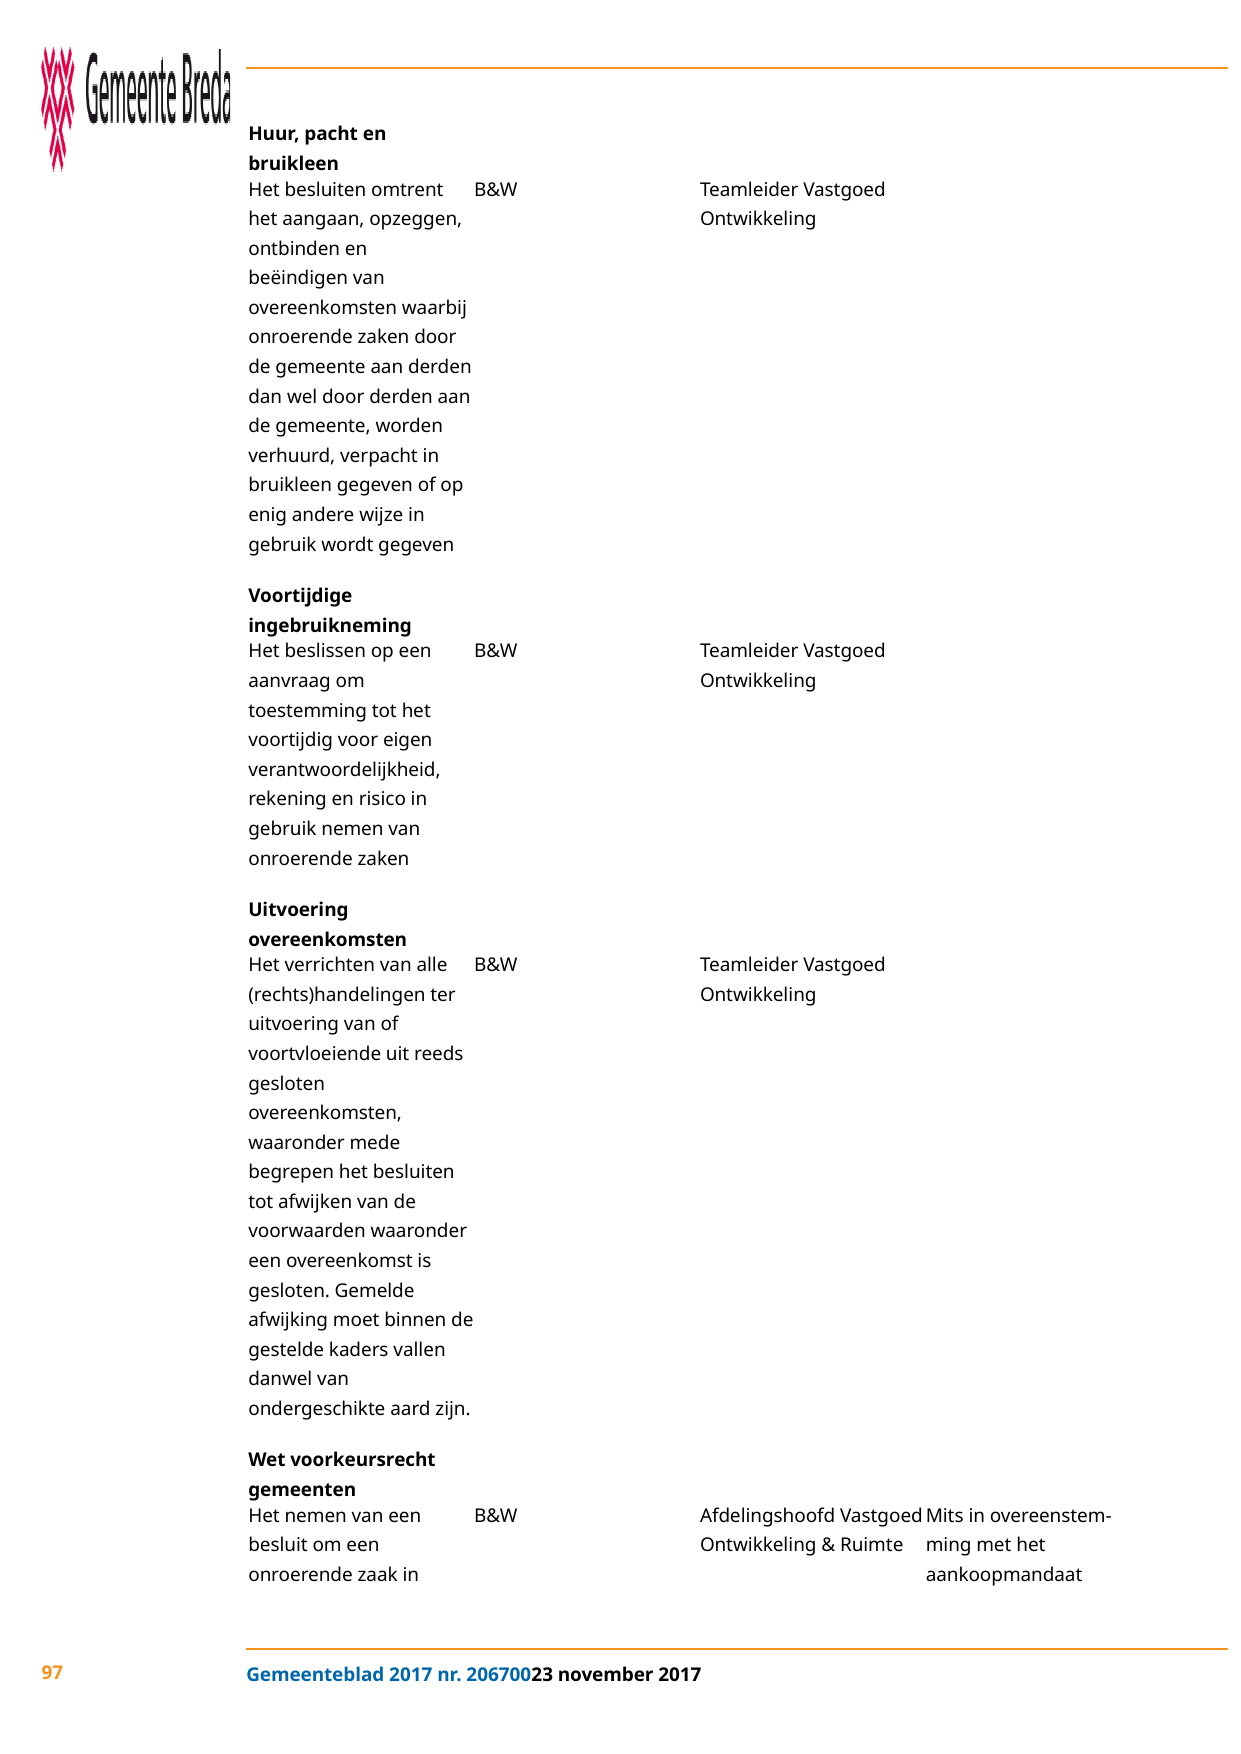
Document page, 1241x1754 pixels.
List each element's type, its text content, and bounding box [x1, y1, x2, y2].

table_cell B&W [474, 176, 700, 557]
table_cell Wet voorkeursrecht gemeenten [248, 1447, 474, 1502]
table_cell [926, 582, 1152, 638]
table_cell Het beslissen op een aanvraag om toestemming tot het voortijdig voor eigen verantwoordelijkheid, rekening en risico in gebruik nemen van onroerende zaken [248, 638, 474, 870]
table_cell Het verrichten van alle (rechts)handelingen ter uitvoering van of voortvloeiende uit reeds gesloten overeenkomsten, waaronder mede begrepen het besluiten tot afwijken van de voorwaarden waaronder een overeenkomst is gesloten. Gemelde afwijking moet binnen de gestelde kaders vallen danwel van ondergeschikte aard zijn. [248, 951, 474, 1421]
table_cell Teamleider Vastgoed Ontwikkeling [700, 951, 926, 1421]
table_cell Teamleider Vastgoed Ontwikkeling [700, 638, 926, 870]
table_cell [700, 95, 926, 121]
table_cell Afdelingshoofd Vastgoed Ontwikkeling & Ruimte [700, 1502, 926, 1587]
table_cell [926, 95, 1152, 121]
table_cell Het nemen van een besluit om een onroerende zaak in [248, 1502, 474, 1587]
table_cell [700, 1447, 926, 1502]
table_cell Huur, pacht en bruikleen [248, 121, 474, 176]
table_cell [700, 121, 926, 176]
table_cell [248, 557, 474, 582]
table_cell [248, 95, 474, 121]
table_cell [926, 176, 1152, 557]
table_cell [700, 557, 926, 582]
table_cell [926, 1421, 1152, 1447]
table_cell [926, 121, 1152, 176]
table_cell [474, 1421, 700, 1447]
table_cell [474, 95, 700, 121]
table_cell [926, 951, 1152, 1421]
table_cell B&W [474, 1502, 700, 1587]
table_cell [700, 1421, 926, 1447]
table_cell [474, 870, 700, 896]
table_cell Voortijdige ingebruikneming [248, 582, 474, 638]
table_cell [700, 870, 926, 896]
table_cell [474, 121, 700, 176]
table_cell Het besluiten omtrent het aangaan, opzeggen, ontbinden en beëindigen van overeenkomsten waarbij onroerende zaken door de gemeente aan derden dan wel door derden aan de gemeente, worden verhuurd, verpacht in bruikleen gegeven of op enig andere wijze in gebruik wordt gegeven [248, 176, 474, 557]
table_cell [700, 896, 926, 951]
table_cell [248, 1421, 474, 1447]
table_cell [700, 582, 926, 638]
table_cell [474, 557, 700, 582]
table_cell Uitvoering overeenkomsten [248, 896, 474, 951]
table_cell B&W [474, 951, 700, 1421]
table_cell [926, 638, 1152, 870]
table_cell [926, 870, 1152, 896]
table_cell [926, 557, 1152, 582]
table_cell [474, 582, 700, 638]
picture [41, 47, 231, 172]
table_cell [926, 1447, 1152, 1502]
table_cell [926, 896, 1152, 951]
table_cell [474, 1447, 700, 1502]
table_cell Mits in overeenstem- ming met het aankoopmandaat [926, 1502, 1152, 1587]
table_cell [474, 896, 700, 951]
table_cell [248, 870, 474, 896]
table_cell B&W [474, 638, 700, 870]
table_cell Teamleider Vastgoed Ontwikkeling [700, 176, 926, 557]
